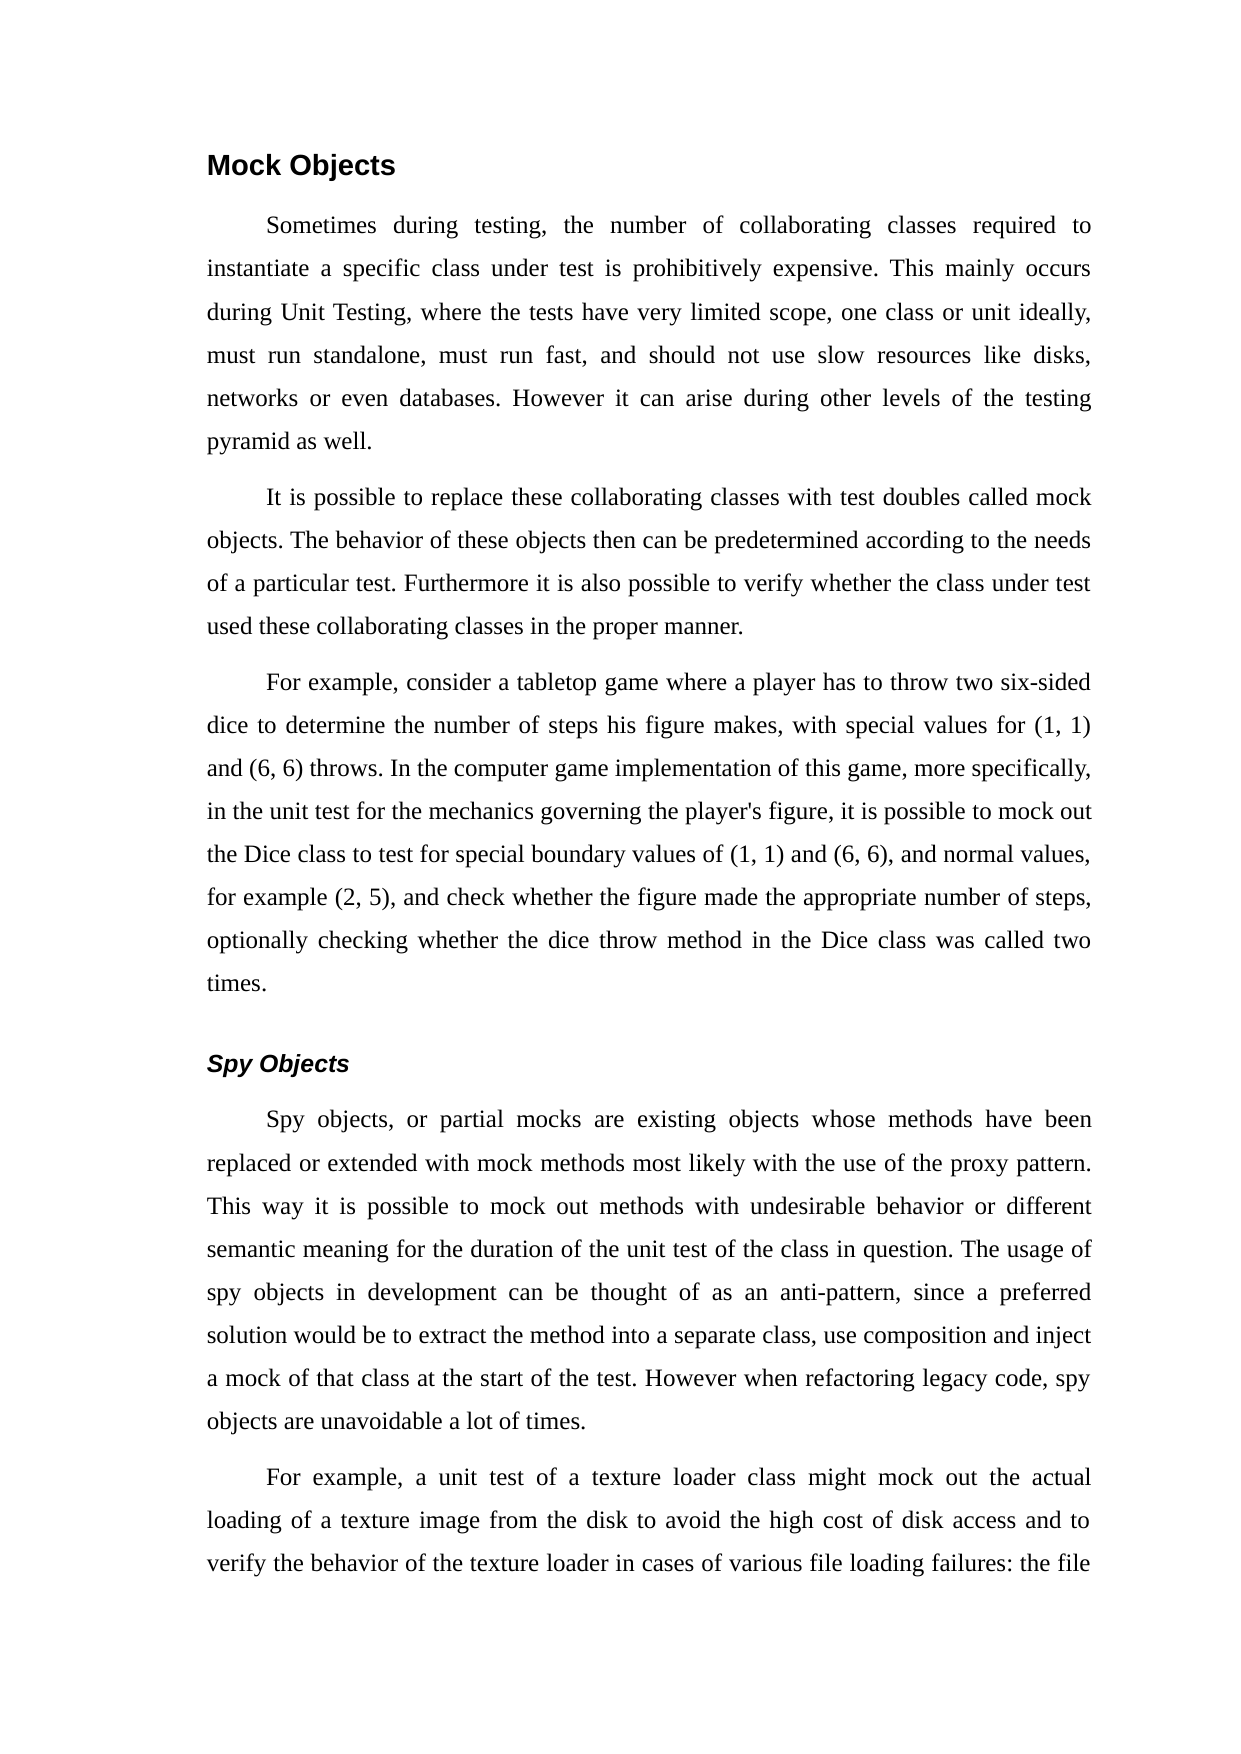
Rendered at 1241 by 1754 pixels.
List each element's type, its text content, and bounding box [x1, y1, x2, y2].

text For example, consider a tabletop game where a player has to throw two six-sided dice to determine the number of steps his figure makes, with special values for (1, 1) and (6, 6) throws. In the computer game implementation of this game, more specifically, in the unit test for the mechanics governing the player's figure, it is possible to mock out the Dice class to test for special boundary values of (1, 1) and (6, 6), and normal values, for example (2, 5), and check whether the figure made the appropriate number of steps, optionally checking whether the dice throw method in the Dice class was called two times. [207, 667, 1093, 997]
text Spy objects, or partial mocks are existing objects whose methods have been replaced or extended with mock methods most likely with the use of the proxy pattern. This way it is possible to mock out methods with undesirable behavior or different semantic meaning for the duration of the unit test of the class in question. The usage of spy objects in development can be thought of as an anti-pattern, since a preferred solution would be to extract the method into a separate class, use composition and inject a mock of that class at the start of the test. However when refactoring legacy code, spy objects are unavoidable a lot of times. [207, 1104, 1093, 1435]
text Sometimes during testing, the number of collaborating classes required to instantiate a specific class under test is prohibitively expensive. This mainly occurs during Unit Testing, where the tests have very limited scope, one class or unit ideally, must run standalone, must run fast, and should not use slow resources like disks, networks or even databases. However it can arise during other levels of the testing pyramid as well. [207, 210, 1093, 455]
subtitle Spy Objects [207, 1049, 1093, 1078]
subtitle Mock Objects [207, 148, 1093, 181]
text For example, a unit test of a texture loader class might mock out the actual loading of a texture image from the disk to avoid the high cost of disk access and to verify the behavior of the texture loader in cases of various file loading failures: the file [207, 1462, 1093, 1577]
text It is possible to replace these collaborating classes with test doubles called mock objects. The behavior of these objects then can be predetermined according to the needs of a particular test. Furthermore it is also possible to verify whether the class under test used these collaborating classes in the proper manner. [207, 482, 1093, 640]
